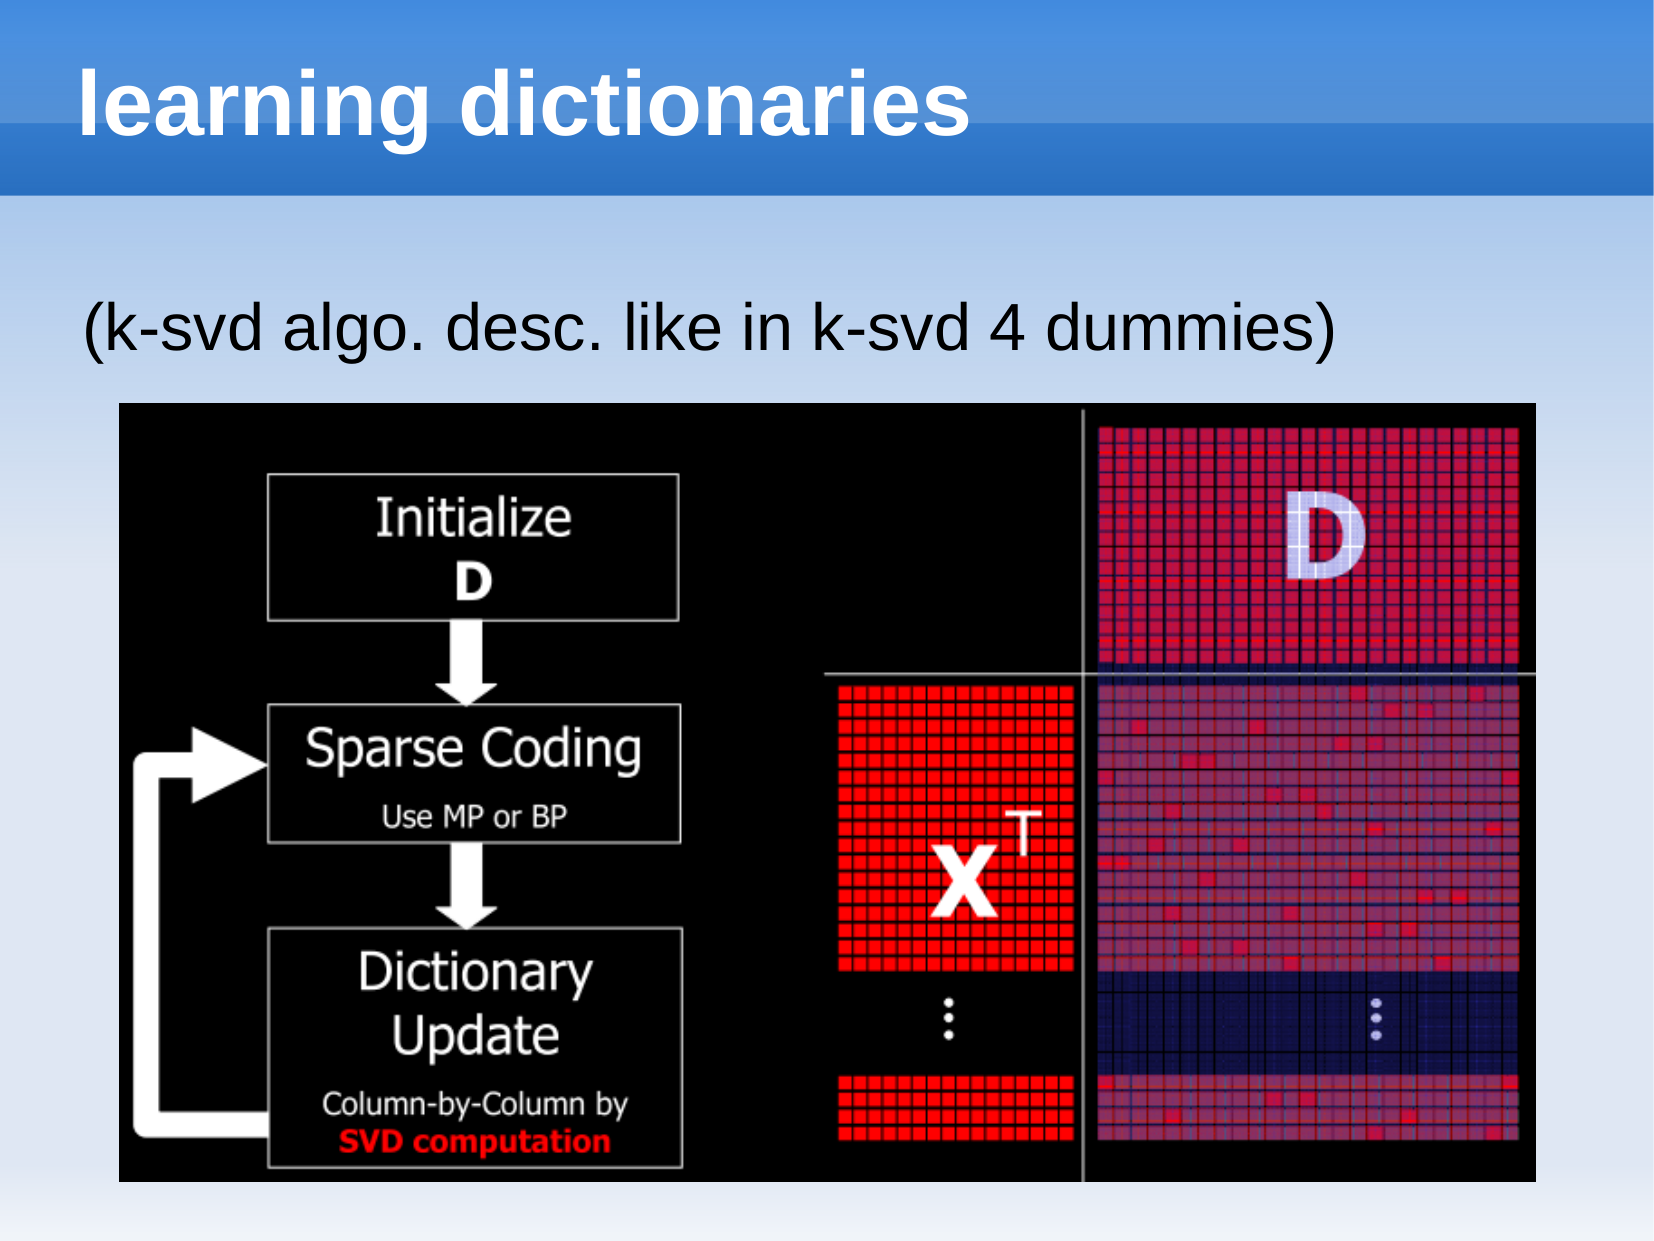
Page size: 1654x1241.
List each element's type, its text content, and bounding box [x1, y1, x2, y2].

list (k-svd algo. desc. like in k-svd 4 dummies) [82, 290, 1571, 1109]
picture [0, 0, 1654, 1241]
title learning dictionaries [76, 0, 1565, 208]
